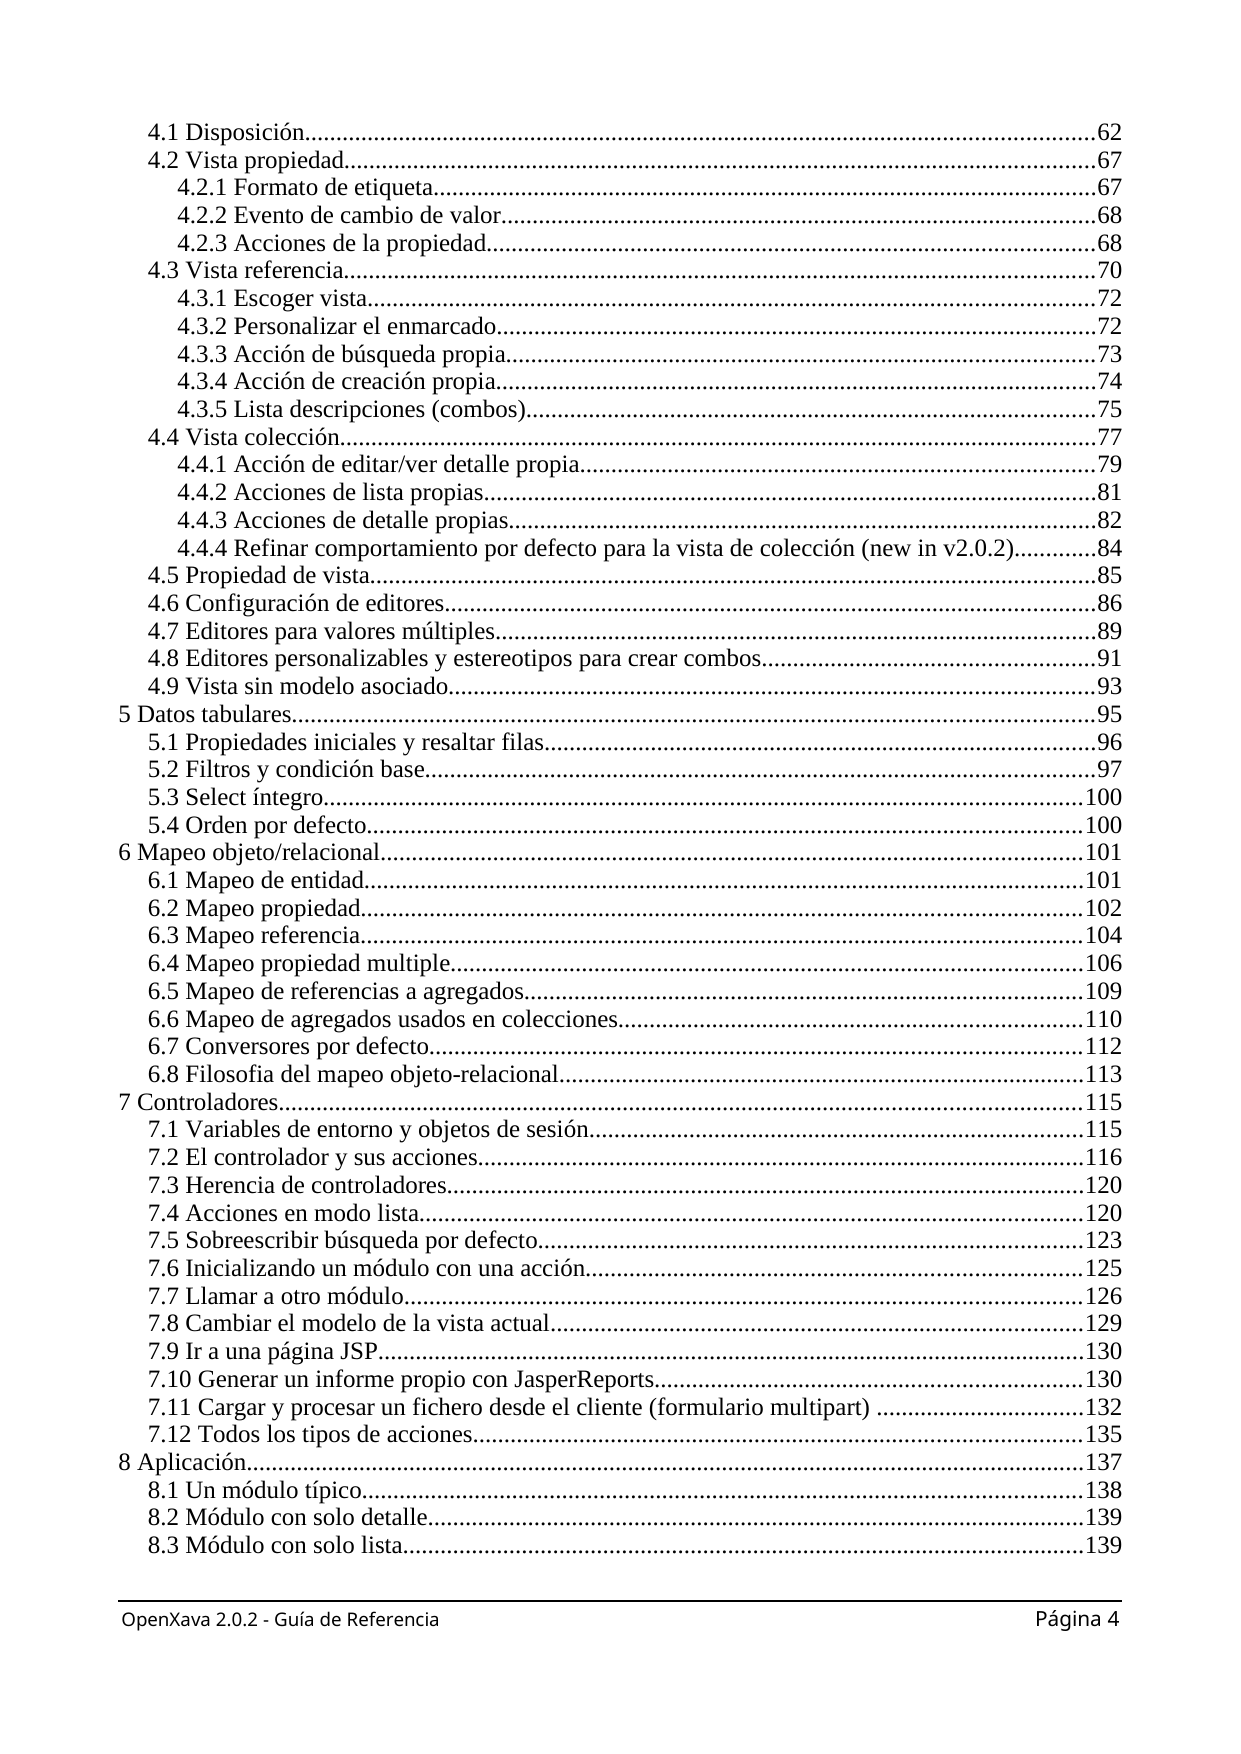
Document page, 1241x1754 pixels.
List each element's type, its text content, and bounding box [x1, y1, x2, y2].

text 7.9 Ir a una página JSP 130 [148, 1337, 1122, 1365]
text 5.1 Propiedades iniciales y resaltar filas 96 [148, 728, 1122, 755]
text 7.6 Inicializando un módulo con una acción 125 [148, 1254, 1122, 1282]
text 4.3.1 Escoger vista 72 [177, 284, 1122, 312]
text 7.8 Cambiar el modelo de la vista actual 129 [148, 1309, 1122, 1337]
text 6.3 Mapeo referencia 104 [148, 922, 1122, 949]
text 6.1 Mapeo de entidad 101 [148, 866, 1122, 894]
text 7.1 Variables de entorno y objetos de sesión 115 [148, 1116, 1122, 1143]
text 7.10 Generar un informe propio con JasperReports 130 [148, 1365, 1122, 1393]
text 7.3 Herencia de controladores 120 [148, 1171, 1122, 1199]
text 4.3.4 Acción de creación propia 74 [177, 367, 1122, 395]
text 4.4.2 Acciones de lista propias 81 [177, 478, 1122, 506]
text 4.9 Vista sin modelo asociado 93 [148, 672, 1122, 700]
text 4.8 Editores personalizables y estereotipos para crear combos 91 [148, 644, 1122, 672]
text 5.3 Select íntegro 100 [148, 783, 1122, 811]
text 6.6 Mapeo de agregados usados en colecciones 110 [148, 1005, 1122, 1032]
text 4.3.2 Personalizar el enmarcado 72 [177, 312, 1122, 340]
text 4.3.3 Acción de búsqueda propia 73 [177, 340, 1122, 367]
text 4.6 Configuración de editores 86 [148, 589, 1122, 617]
text 8.2 Módulo con solo detalle 139 [148, 1503, 1122, 1531]
text 4.3 Vista referencia 70 [148, 257, 1122, 284]
text 6.8 Filosofia del mapeo objeto-relacional 113 [148, 1060, 1122, 1088]
text 4.2.3 Acciones de la propiedad 68 [177, 229, 1122, 257]
text 7.7 Llamar a otro módulo 126 [148, 1282, 1122, 1309]
text 4.4.3 Acciones de detalle propias 82 [177, 506, 1122, 534]
text 4.3.5 Lista descripciones (combos) 75 [177, 395, 1122, 423]
text 4.7 Editores para valores múltiples 89 [148, 617, 1122, 644]
text 7.2 El controlador y sus acciones 116 [148, 1143, 1122, 1171]
text 6.4 Mapeo propiedad multiple 106 [148, 949, 1122, 977]
text 5.4 Orden por defecto 100 [148, 811, 1122, 838]
text 6.5 Mapeo de referencias a agregados 109 [148, 977, 1122, 1005]
text 7.5 Sobreescribir búsqueda por defecto 123 [148, 1226, 1122, 1254]
text 6 Mapeo objeto/relacional 101 [118, 838, 1122, 866]
text 7.12 Todos los tipos de acciones 135 [148, 1420, 1122, 1448]
text 4.2.1 Formato de etiqueta 67 [177, 173, 1122, 201]
text 4.4.1 Acción de editar/ver detalle propia 79 [177, 451, 1122, 478]
text 7.11 Cargar y procesar un fichero desde el cliente (formulario multipart) 132 [148, 1393, 1122, 1420]
text 8.3 Módulo con solo lista 139 [148, 1531, 1122, 1559]
text 6.2 Mapeo propiedad 102 [148, 894, 1122, 922]
text 7.4 Acciones en modo lista 120 [148, 1199, 1122, 1226]
text 4.4 Vista colección 77 [148, 423, 1122, 451]
text 4.2 Vista propiedad 67 [148, 146, 1122, 173]
text 6.7 Conversores por defecto 112 [148, 1032, 1122, 1060]
text 8 Aplicación 137 [118, 1448, 1122, 1476]
text 4.2.2 Evento de cambio de valor 68 [177, 201, 1122, 229]
text 7 Controladores 115 [118, 1088, 1122, 1116]
text 8.1 Un módulo típico 138 [148, 1476, 1122, 1503]
text 4.1 Disposición 62 [148, 118, 1122, 146]
text 5.2 Filtros y condición base 97 [148, 755, 1122, 783]
text 5 Datos tabulares 95 [118, 700, 1122, 728]
text 4.4.4 Refinar comportamiento por defecto para la vista de colección (new in v2.0.2) 84 [177, 534, 1122, 561]
text 4.5 Propiedad de vista 85 [148, 561, 1122, 589]
